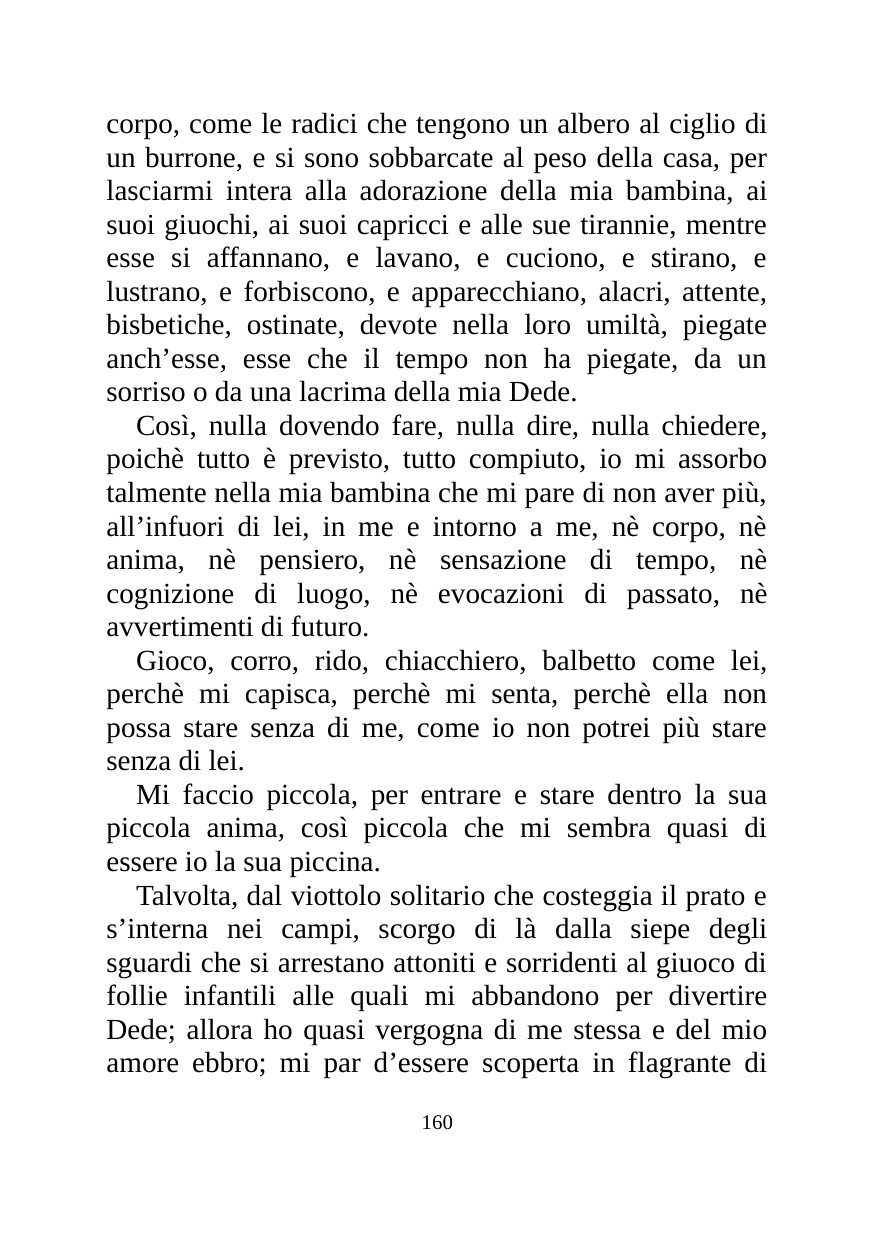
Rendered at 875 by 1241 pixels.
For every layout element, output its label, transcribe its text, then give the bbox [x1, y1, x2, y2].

text Mi faccio piccola, per entrare e stare dentro la sua piccola anima, così piccola che mi sembra quasi di essere io la sua piccina. [106, 777, 768, 878]
text Gioco, corro, rido, chiacchiero, balbetto come lei, perchè mi capisca, perchè mi senta, perchè ella non possa stare senza di me, come io non potrei più stare senza di lei. [106, 643, 768, 777]
text corpo, come le radici che tengono un albero al ciglio di un burrone, e si sono sobbarcate al peso della casa, per lasciarmi intera alla adorazione della mia bambina, ai suoi giuochi, ai suoi capricci e alle sue tirannie, mentre esse si affannano, e lavano, e cuciono, e stirano, e lustrano, e forbiscono, e apparecchiano, alacri, attente, bisbetiche, ostinate, devote nella loro umiltà, piegate anch’esse, esse che il tempo non ha piegate, da un sorriso o da una lacrima della mia Dede. [106, 106, 768, 408]
text Talvolta, dal viottolo solitario che costeggia il prato e s’interna nei campi, scorgo di là dalla siepe degli sguardi che si arrestano attoniti e sorridenti al giuoco di follie infantili alle quali mi abbandono per divertire Dede; allora ho quasi vergogna di me stessa e del mio amore ebbro; mi par d’essere scoperta in flagrante di [106, 878, 768, 1079]
text Così, nulla dovendo fare, nulla dire, nulla chiedere, poichè tutto è previsto, tutto compiuto, io mi assorbo talmente nella mia bambina che mi pare di non aver più, all’infuori di lei, in me e intorno a me, nè corpo, nè anima, nè pensiero, nè sensazione di tempo, nè cognizione di luogo, nè evocazioni di passato, nè avvertimenti di futuro. [106, 408, 768, 643]
